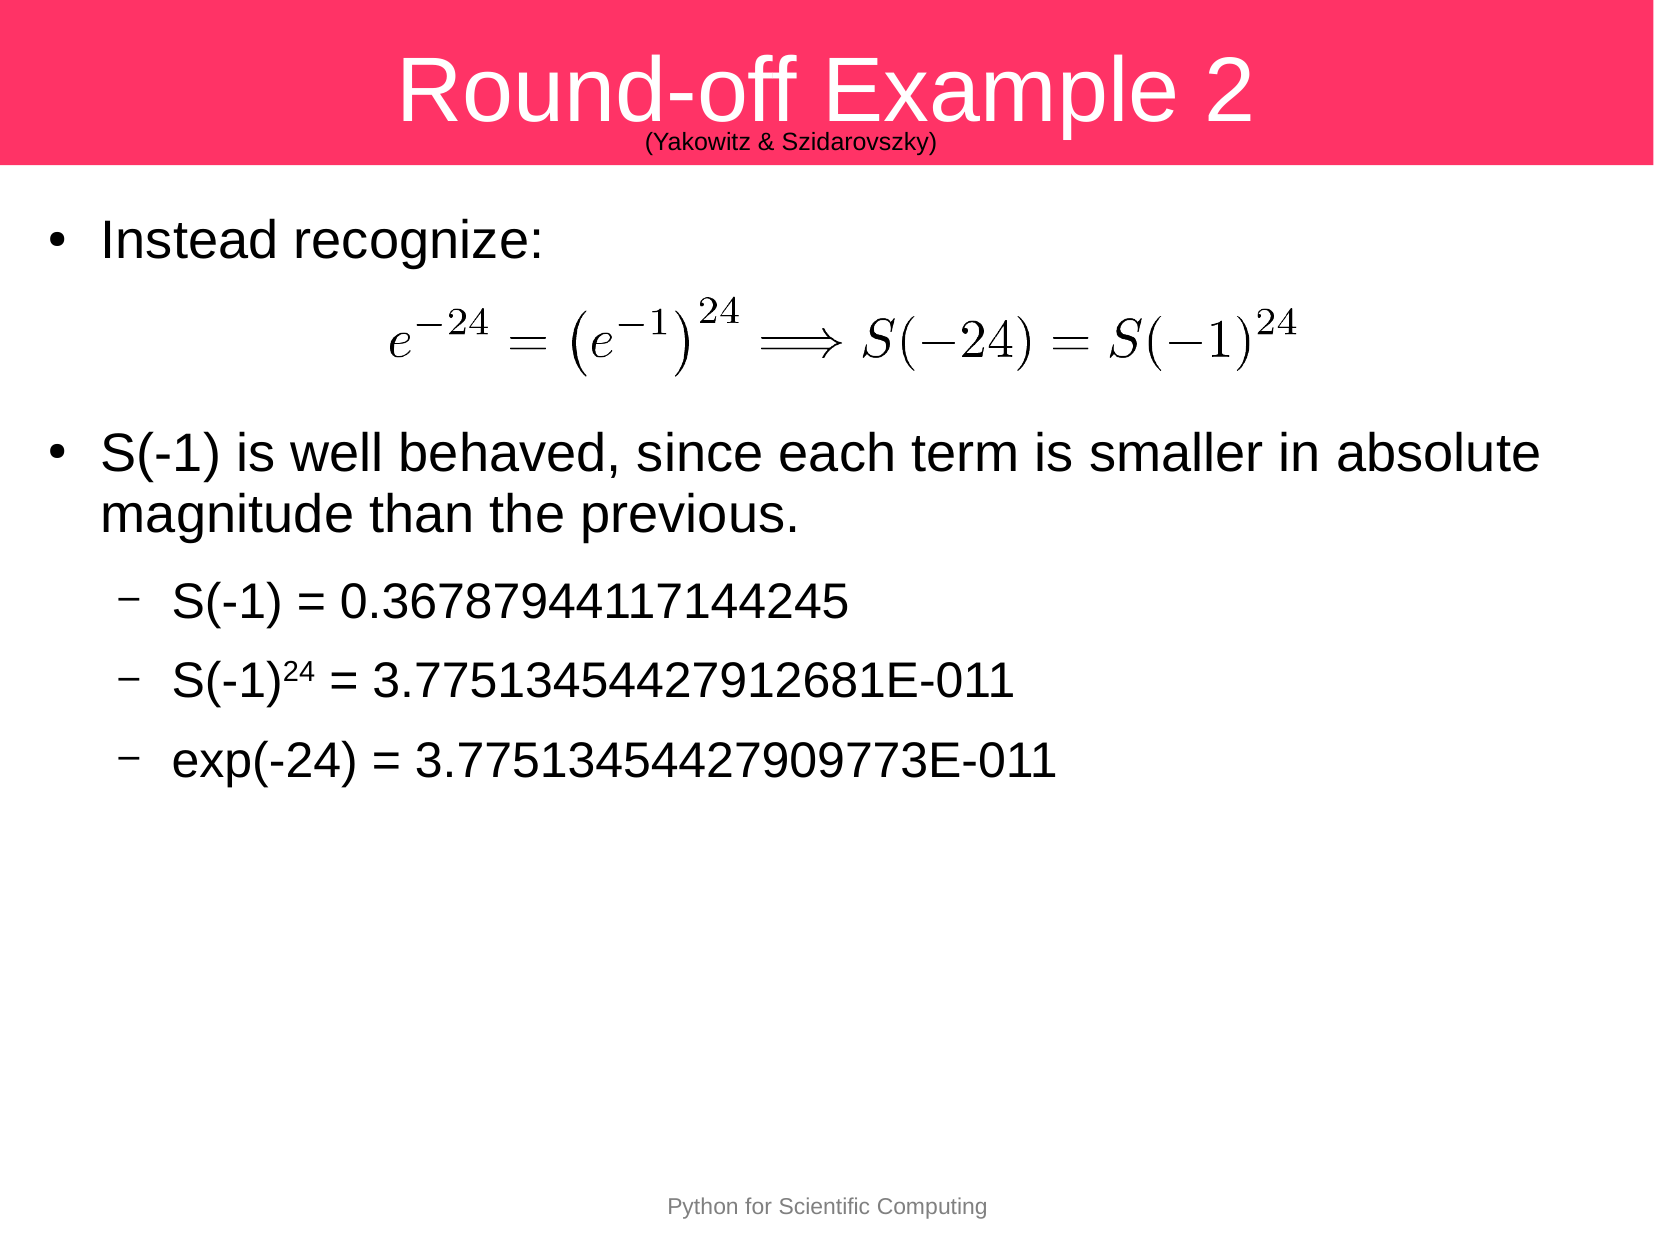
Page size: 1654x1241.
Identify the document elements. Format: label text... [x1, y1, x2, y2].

title Round-off Example 2 [82, 31, 1571, 148]
picture [383, 293, 1300, 381]
text_box (Yakowitz & Szidarovszky) [630, 120, 1231, 163]
list Instead recognize: S(-1) is well behaved, since each term is smaller in absolute magnitude than the previous. S(-1) = 0.36787944117144245 S(-1)24 = 3.77513454427912681E-011 exp(-24) = 3.77513454427909773E-011 [30, 210, 1621, 1171]
